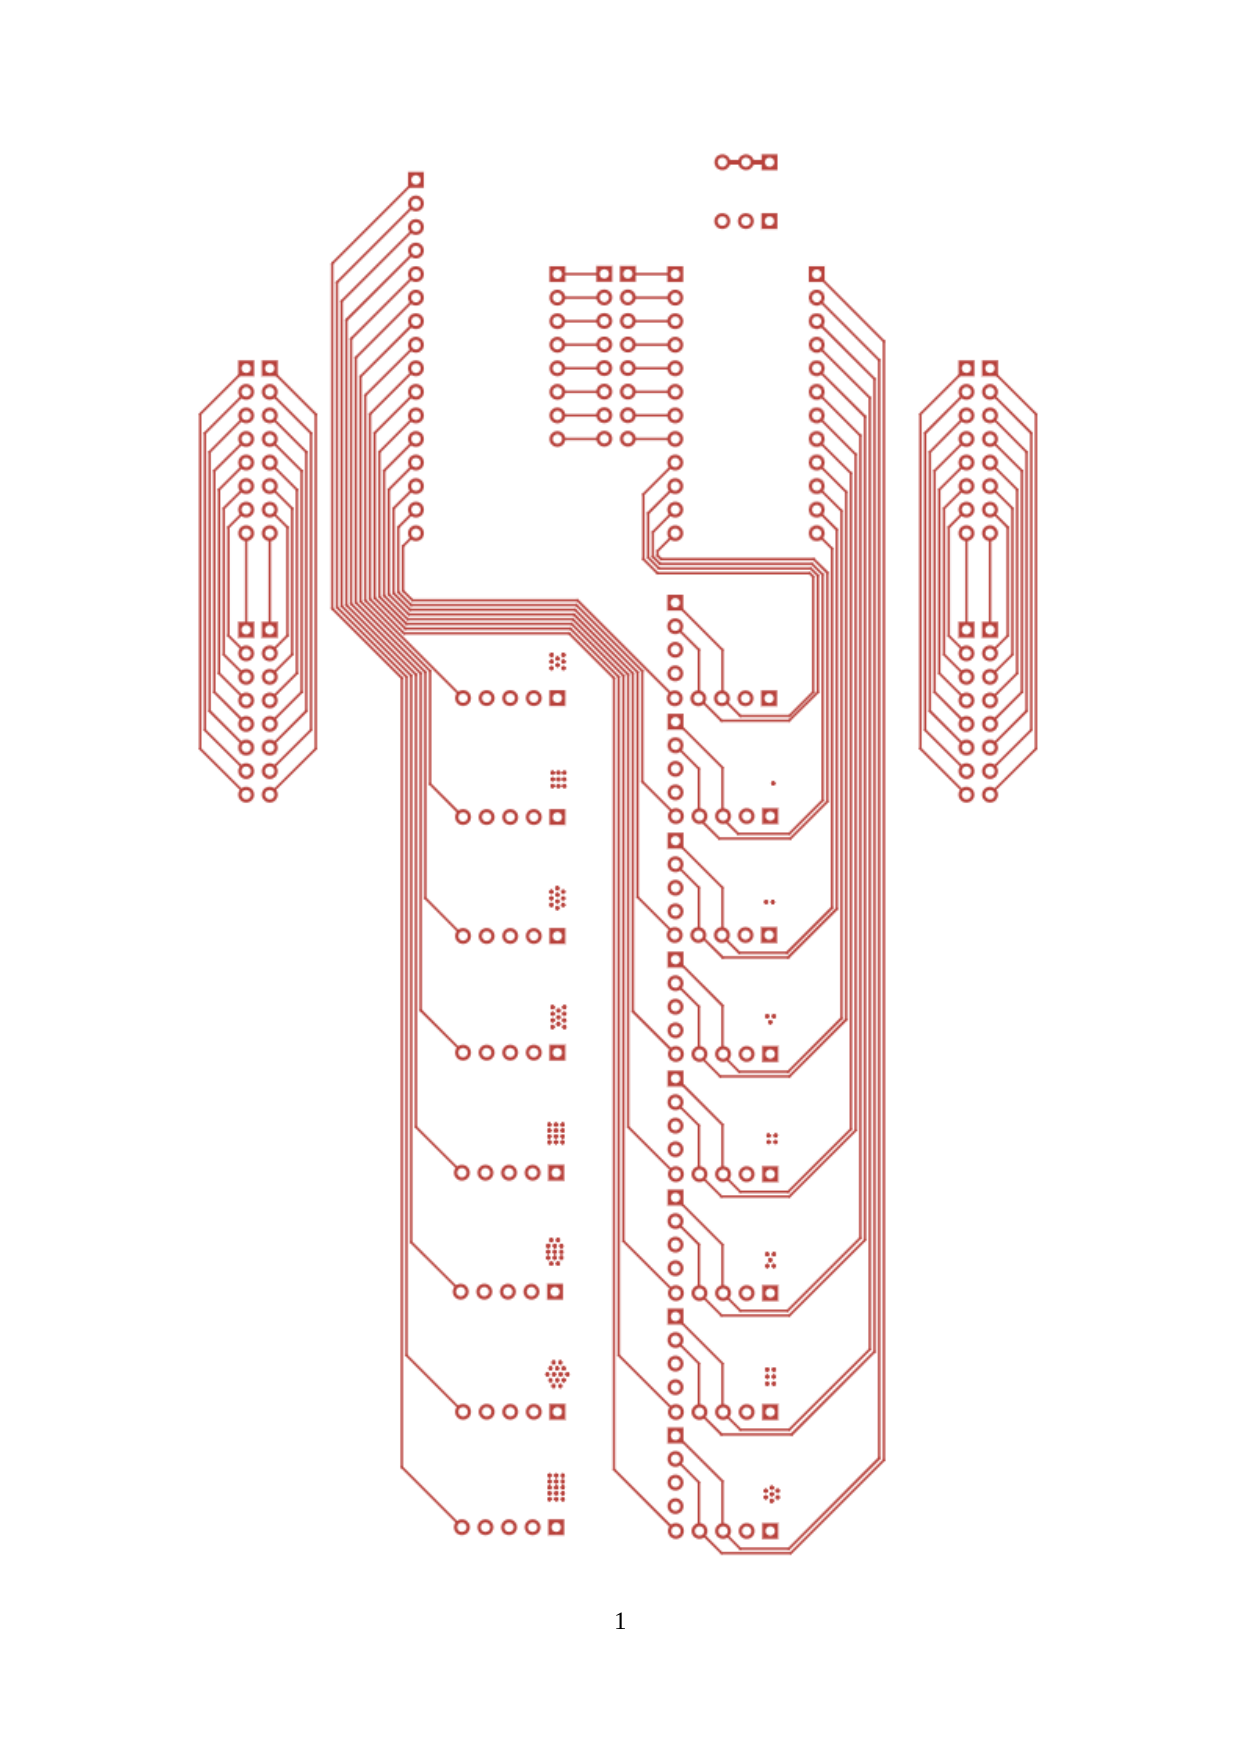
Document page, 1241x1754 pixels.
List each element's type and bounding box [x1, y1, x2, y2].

picture [172, 118, 1068, 1571]
